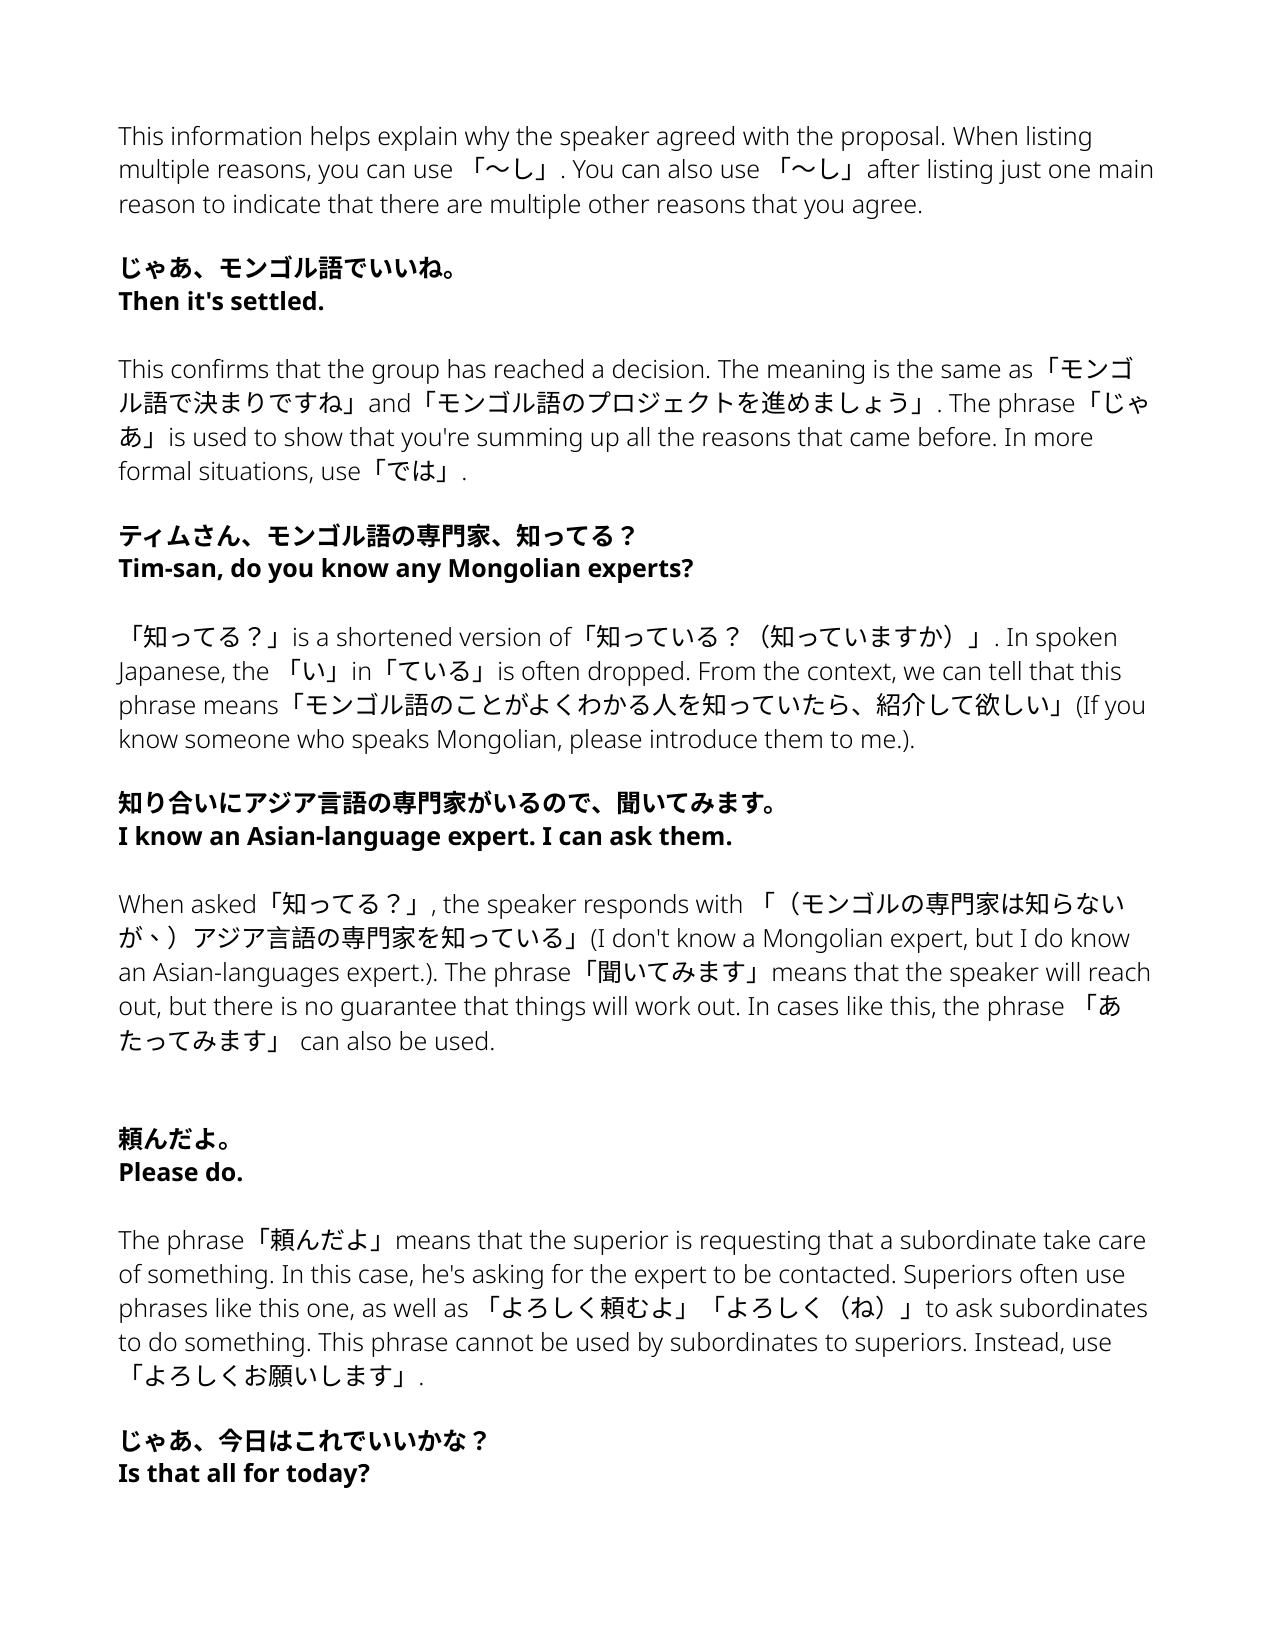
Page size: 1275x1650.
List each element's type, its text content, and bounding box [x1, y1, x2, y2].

text This information helps explain why the speaker agreed with the proposal. When listing multiple reasons, you can use 「～し」. You can also use 「～し」after listing just one main reason to indicate that there are multiple other reasons that you agree. [118, 118, 1157, 220]
text じゃあ、今日はこれでいいかな？ [118, 1427, 1157, 1456]
text Please do. [118, 1154, 1157, 1188]
text ティムさん、モンゴル語の専門家、知ってる？ [118, 522, 1157, 551]
text When asked「知ってる？」, the speaker responds with 「（モンゴルの専門家は知らないが、）アジア言語の専門家を知っている」(I don't know a Mongolian expert, but I do know an Asian-languages expert.). The phrase「聞いてみます」means that the speaker will reach out, but there is no guarantee that things will work out. In cases like this, the phrase 「あたってみます」 can also be used. [118, 887, 1157, 1057]
text This confirms that the group has reached a decision. The meaning is the same as「モンゴル語で決まりですね」and「モンゴル語のプロジェクトを進めましょう」. The phrase「じゃあ」is used to show that you're summing up all the reasons that came before. In more formal situations, use「では」. [118, 352, 1157, 488]
text Tim-san, do you know any Mongolian experts? [118, 551, 1157, 585]
text 知り合いにアジア言語の専門家がいるので、聞いてみます。 [118, 789, 1157, 819]
text Then it's settled. [118, 283, 1157, 318]
text Is that all for today? [118, 1456, 1157, 1490]
text じゃあ、モンゴル語でいいね。 [118, 254, 1157, 283]
text 頼んだよ。 [118, 1125, 1157, 1154]
text The phrase「頼んだよ」means that the superior is requesting that a subordinate take care of something. In this case, he's asking for the expert to be contacted. Superiors often use phrases like this one, as well as 「よろしく頼むよ」「よろしく（ね）」to ask subordinates to do something. This phrase cannot be used by subordinates to superiors. Instead, use 「よろしくお願いします」. [118, 1223, 1157, 1393]
text I know an Asian-language expert. I can ask them. [118, 819, 1157, 853]
text 「知ってる？」is a shortened version of「知っている？（知っていますか）」. In spoken Japanese, the 「い」in「ている」is often dropped. From the context, we can tell that this phrase means「モンゴル語のことがよくわかる人を知っていたら、紹介して欲しい」(If you know someone who speaks Mongolian, please introduce them to me.). [118, 619, 1157, 756]
